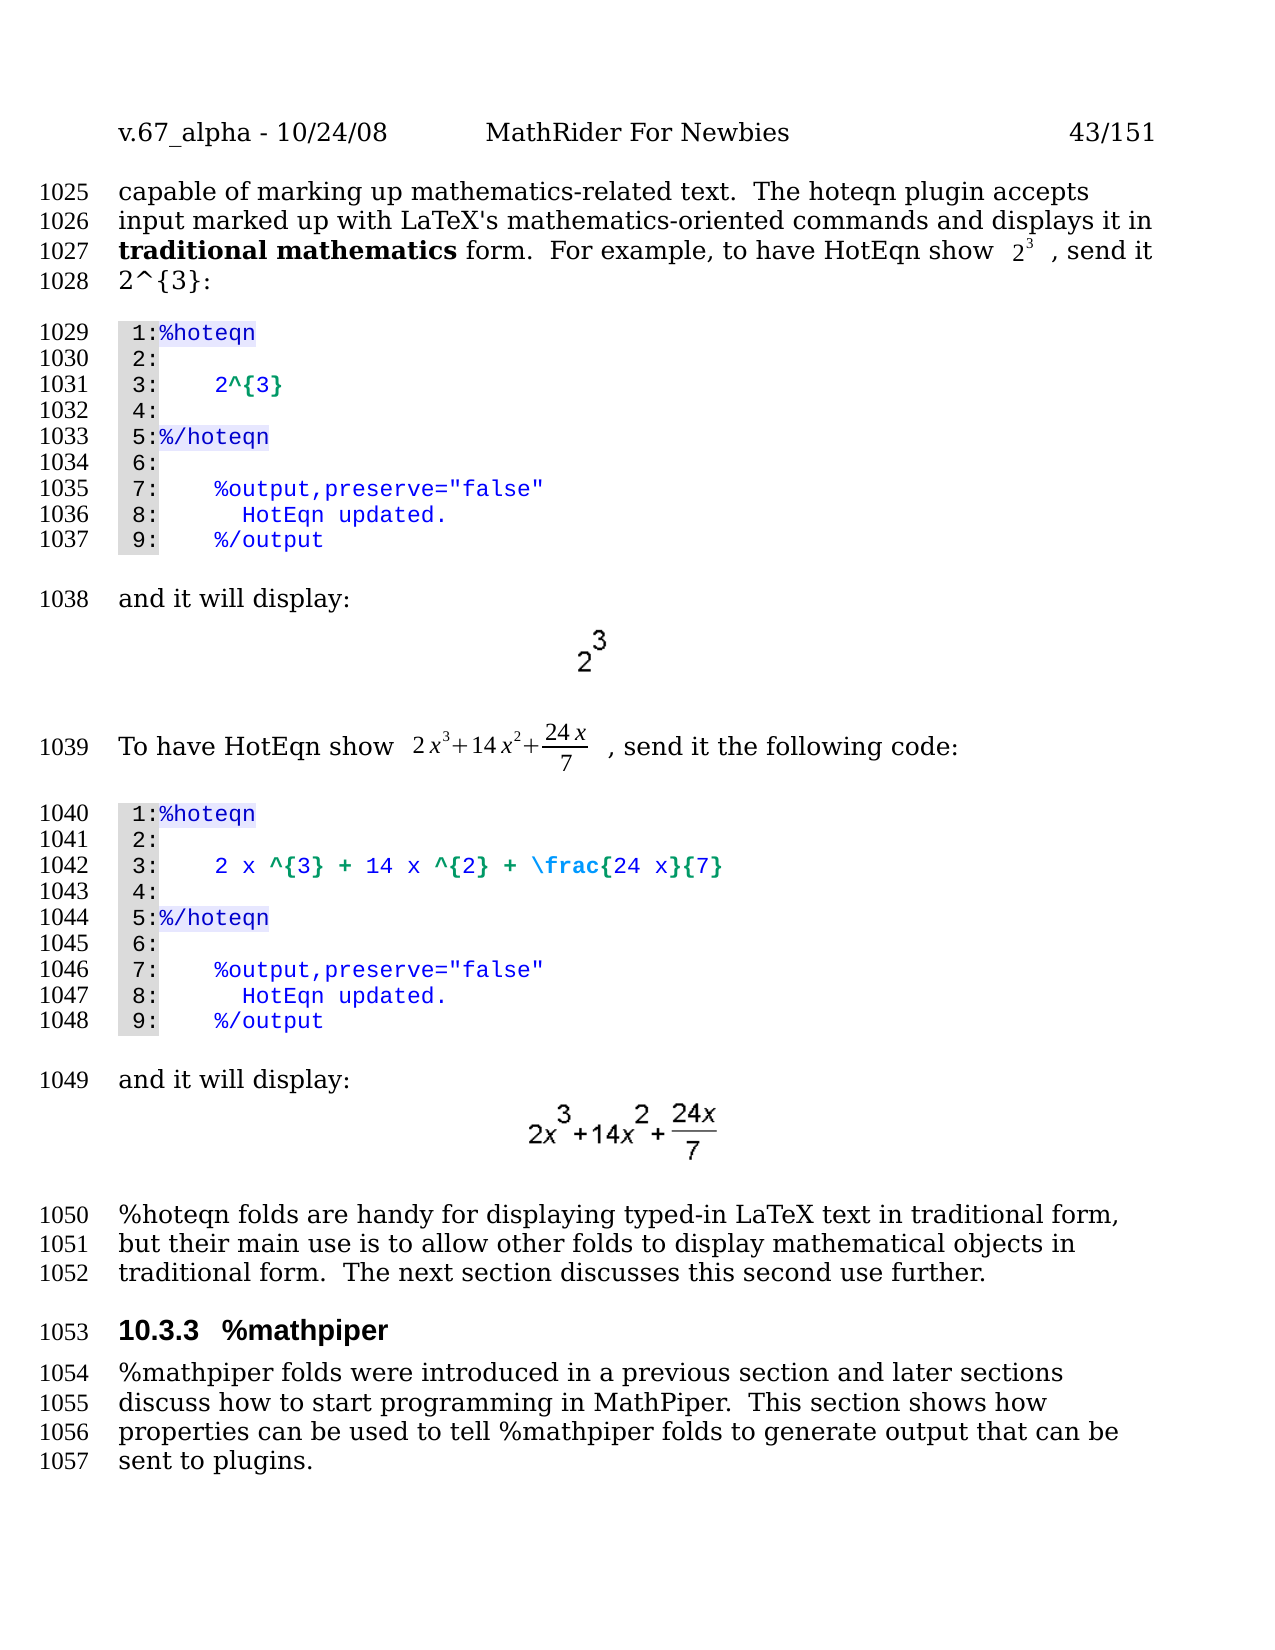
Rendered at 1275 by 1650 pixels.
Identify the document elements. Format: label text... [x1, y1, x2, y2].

text capable of marking up mathematics-related text. The hoteqn plugin accepts input marked up with LaTeX's mathematics-oriented commands and displays it in traditional mathematics form. For example, to have HotEqn show, send it 2^{3}: [118, 177, 1157, 295]
text 4: [118, 399, 1157, 425]
text 1:%hoteqn [118, 802, 1157, 828]
text 6: [118, 932, 1157, 958]
text 1:%hoteqn [118, 321, 1157, 347]
text 9: %/output [118, 529, 1157, 555]
text 7: %output,preserve="false" [118, 477, 1157, 503]
text 6: [118, 451, 1157, 477]
text 5:%/hoteqn [118, 425, 1157, 451]
text 2: [118, 347, 1157, 373]
text 8: HotEqn updated. [118, 984, 1157, 1010]
text 8: HotEqn updated. [118, 503, 1157, 529]
text and it will display: [118, 584, 1157, 613]
text 7: %output,preserve="false" [118, 958, 1157, 984]
text %hoteqn folds are handy for displaying typed-in LaTeX text in traditional form, but their main use is to allow other folds to display mathematical objects in traditional form. The next section discusses this second use further. [118, 1200, 1157, 1288]
text 3: 2^{3} [118, 373, 1157, 399]
text and it will display: [118, 1065, 1157, 1094]
text 5:%/hoteqn [118, 906, 1157, 932]
subtitle %mathpiper [118, 1313, 1157, 1346]
text 4: [118, 880, 1157, 906]
text 2: [118, 828, 1157, 854]
text 3: 2 x ^{3} + 14 x ^{2} + \frac{24 x}{7} [118, 854, 1157, 880]
text 9: %/output [118, 1010, 1157, 1036]
picture [528, 1094, 747, 1171]
text %mathpiper folds were introduced in a previous section and later sections discuss how to start programming in MathPiper. This section shows how properties can be used to tell %mathpiper folds to generate output that can be sent to plugins. [118, 1359, 1157, 1475]
text To have HotEqn show, send it the following code: [118, 718, 1157, 776]
